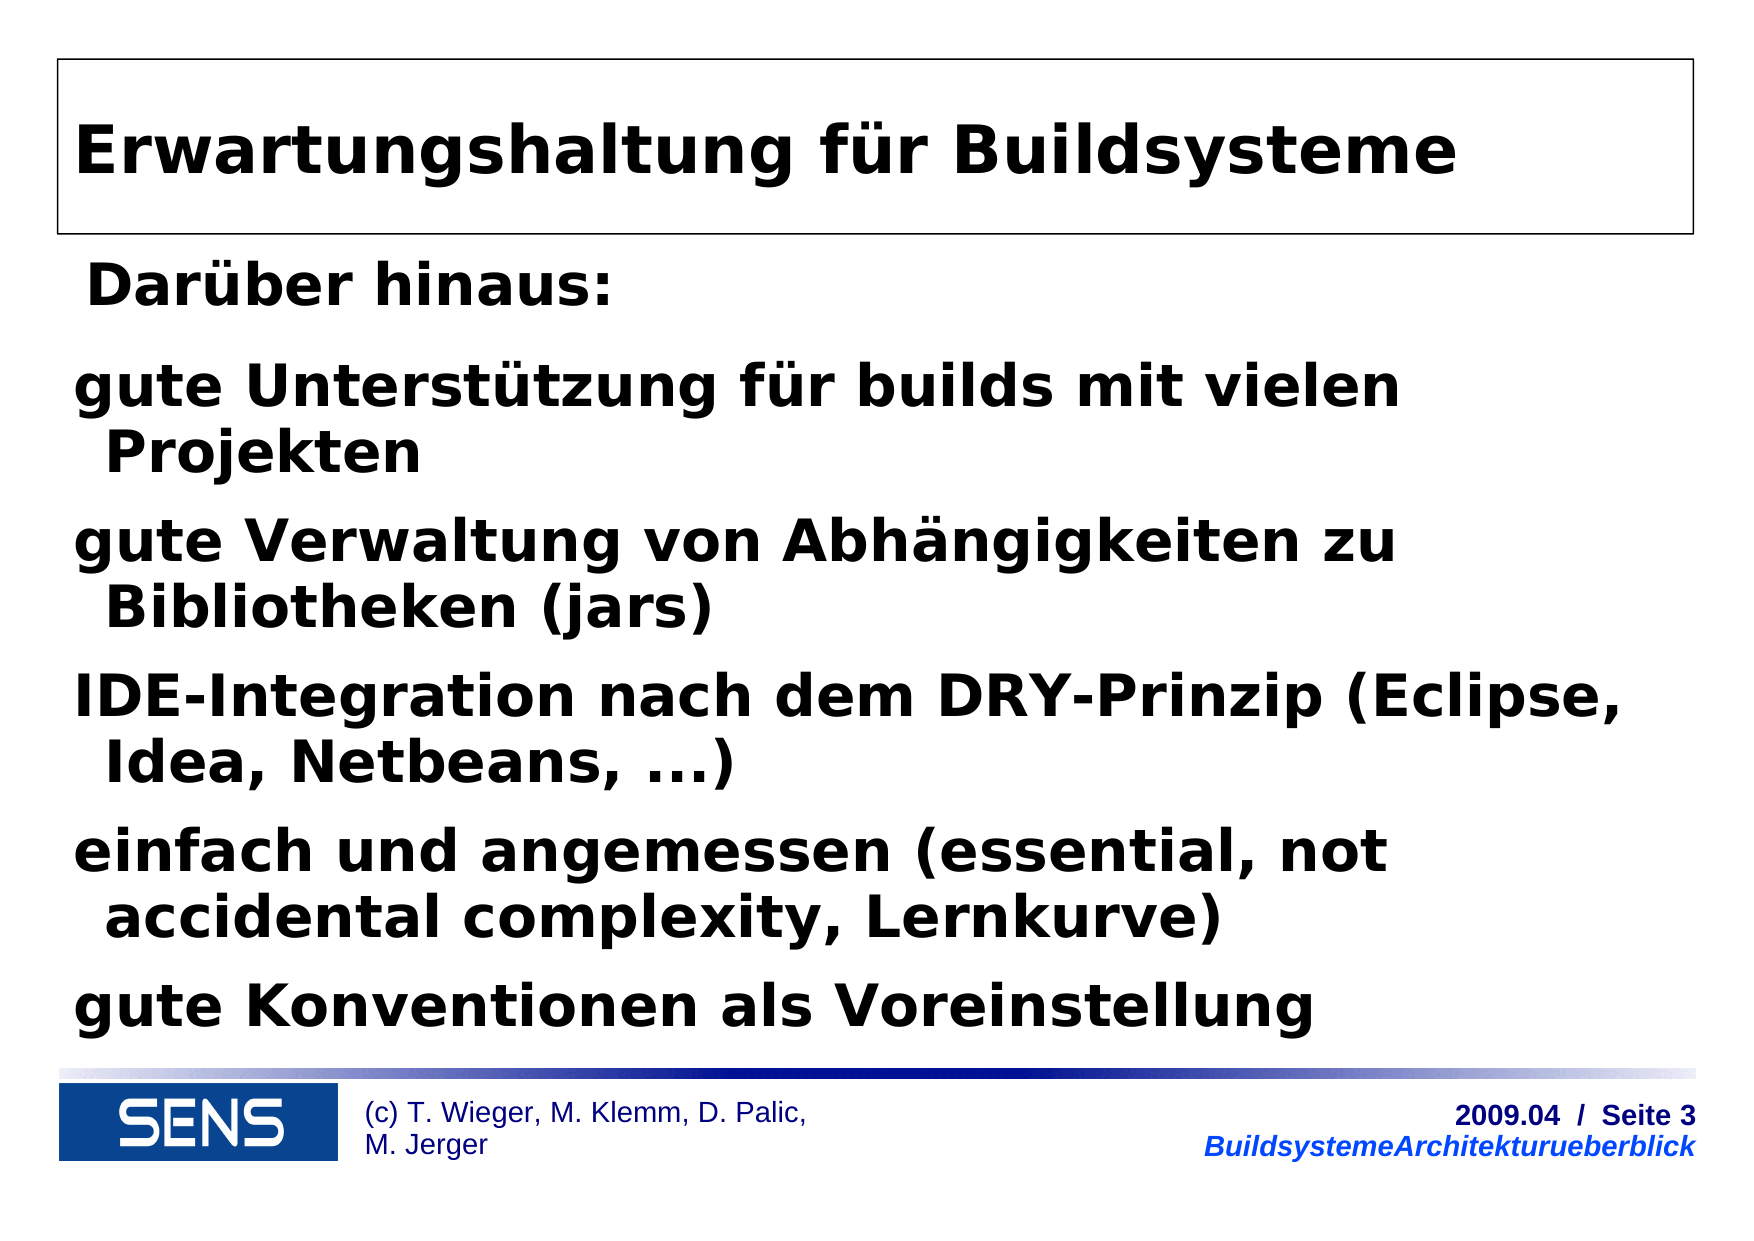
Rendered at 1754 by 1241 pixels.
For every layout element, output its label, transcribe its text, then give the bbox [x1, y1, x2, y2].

picture [59, 1068, 1696, 1079]
title Erwartungshaltung für Buildsysteme [73, 61, 1693, 241]
picture [59, 1083, 338, 1161]
list Darüber hinaus: gute Unterstützung für builds mit vielen Projekten gute Verwaltung von Abhängigkeiten zu Bibliotheken (jars) IDE-Integration nach dem DRY-Prinzip (Eclipse, Idea, Netbeans, ...) einfach und angemessen (essential, not accidental complexity, Lernkurve) gute Konventionen als Voreinstellung [73, 250, 1696, 1041]
